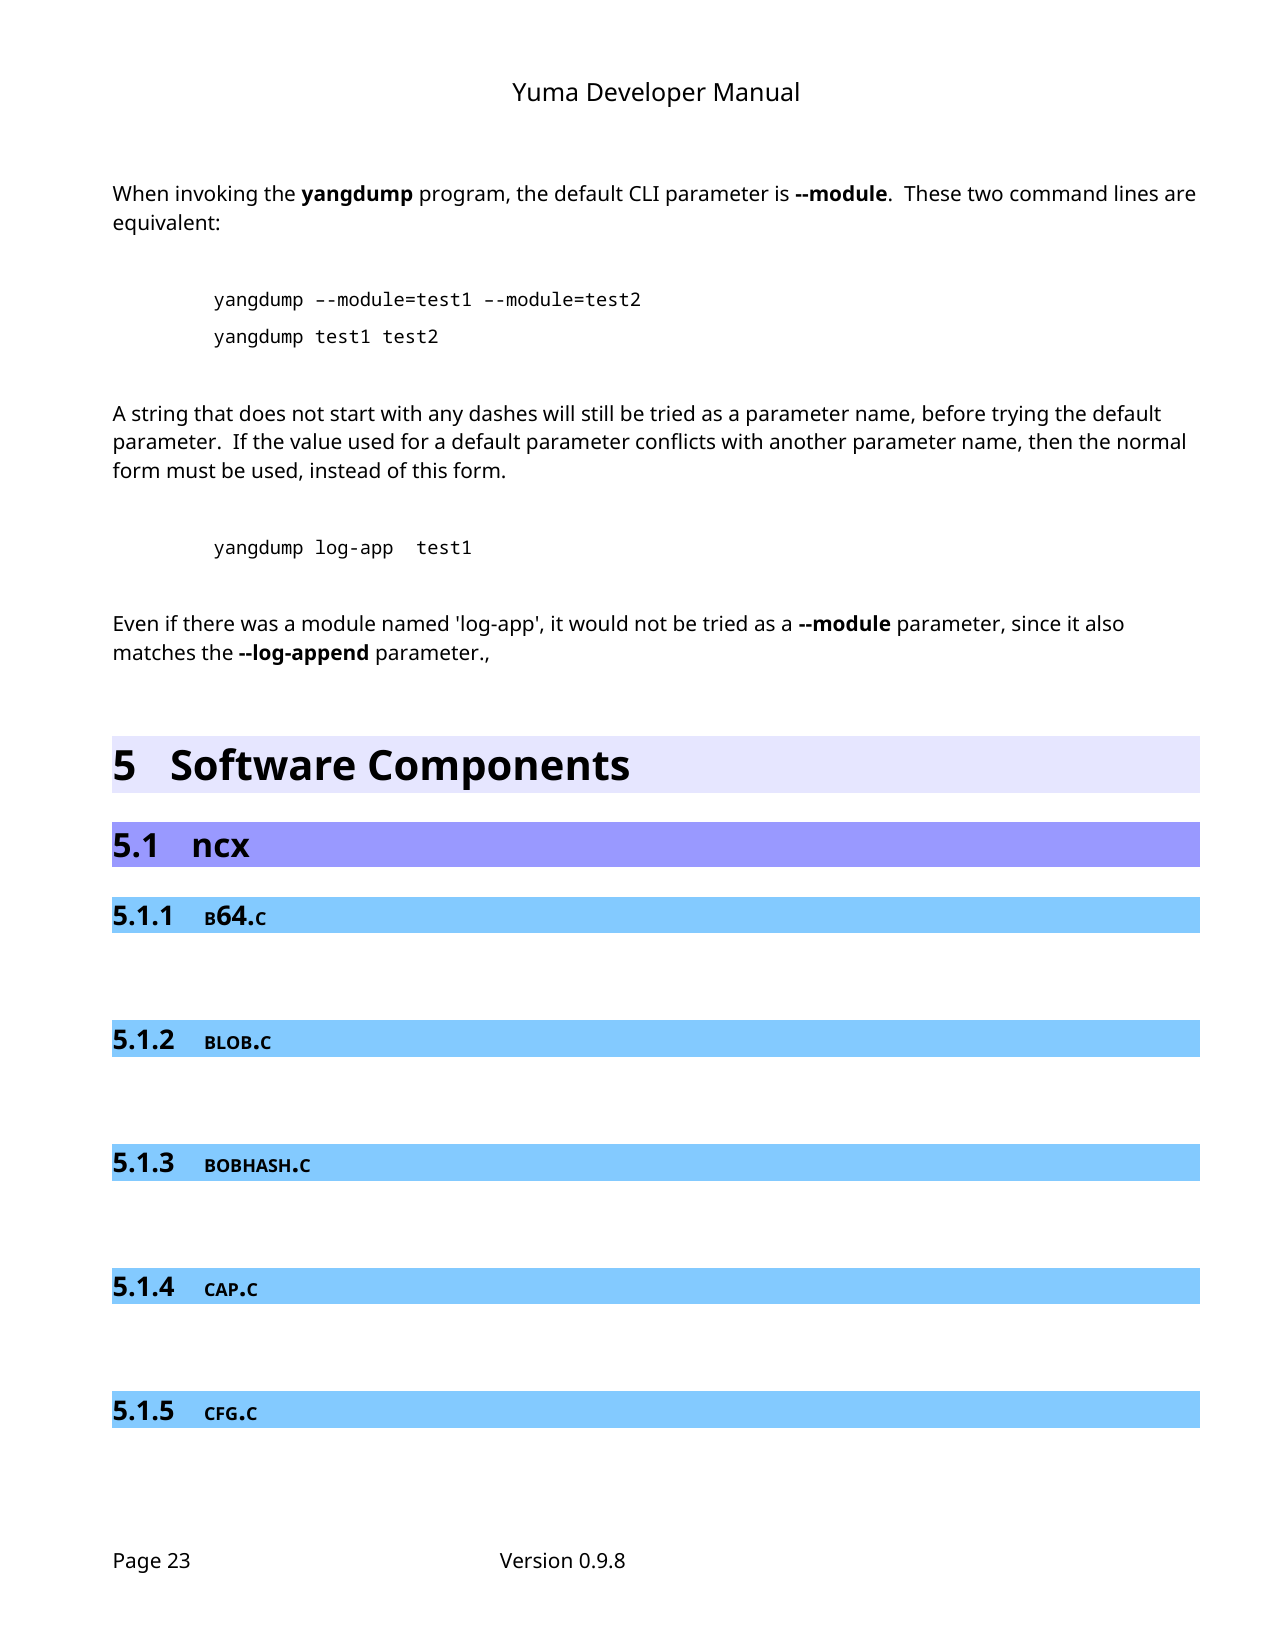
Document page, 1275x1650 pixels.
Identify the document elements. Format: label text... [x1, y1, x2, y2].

subtitle cap.c [112, 1268, 1200, 1304]
subtitle ncx [112, 822, 1200, 867]
subtitle b64.c [112, 897, 1200, 933]
subtitle Software Components [112, 736, 1200, 793]
subtitle bobhash.c [112, 1144, 1200, 1181]
text yangdump –-module=test1 –-module=test2 [139, 286, 1200, 312]
subtitle blob.c [112, 1020, 1200, 1057]
text yangdump test1 test2 [139, 324, 1200, 349]
text A string that does not start with any dashes will still be tried as a parameter name, before trying the default parameter. If the value used for a default parameter conflicts with another parameter name, then the normal form must be used, instead of this form. [112, 399, 1200, 484]
subtitle cfg.c [112, 1391, 1200, 1428]
text yangdump log-app test1 [139, 534, 1200, 560]
text When invoking the yangdump program, the default CLI parameter is --module. These two command lines are equivalent: [112, 179, 1200, 236]
text Even if there was a module named 'log-app', it would not be tried as a --module parameter, since it also matches the --log-append parameter., [112, 609, 1200, 666]
